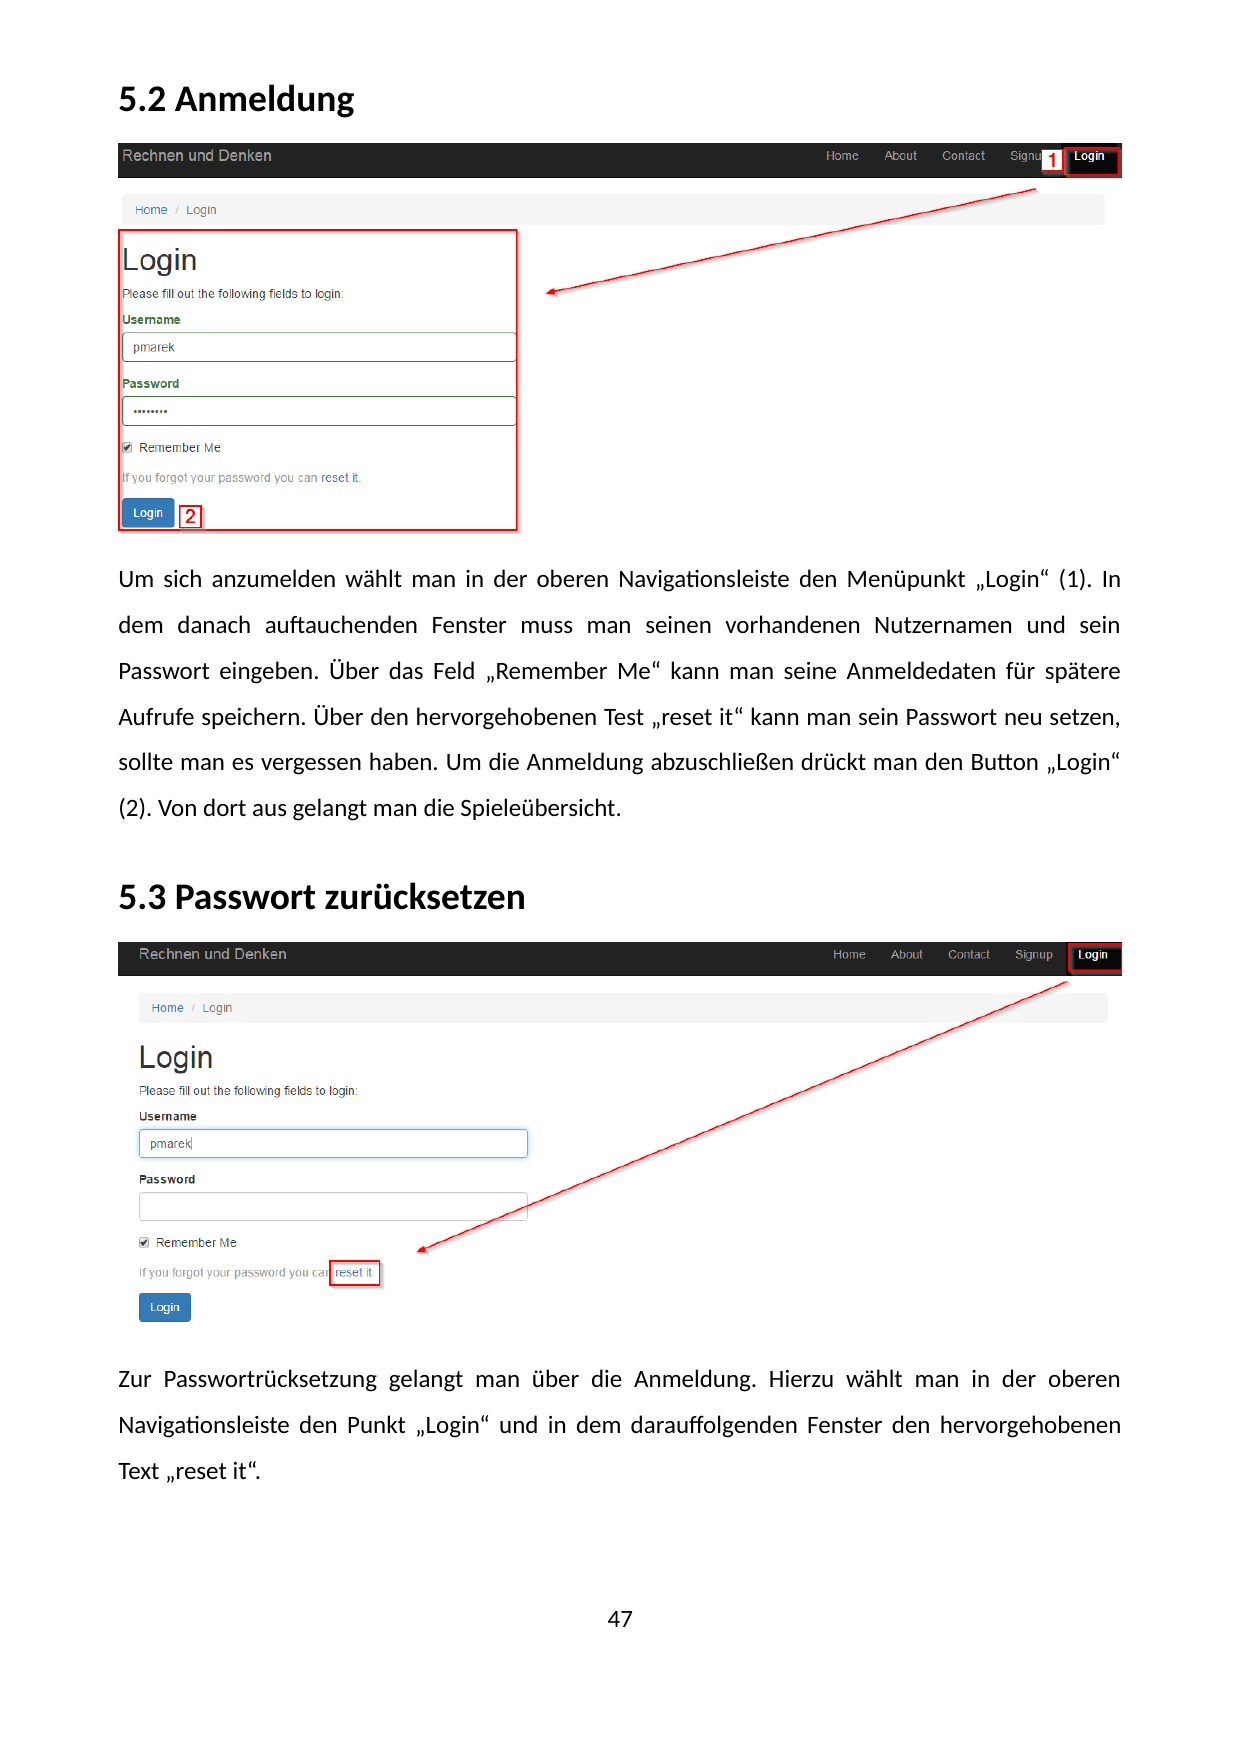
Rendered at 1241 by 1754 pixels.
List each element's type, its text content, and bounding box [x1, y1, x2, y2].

text Um sich anzumelden wählt man in der oberen Navigationsleiste den Menüpunkt „Login“ (1). In dem danach auftauchenden Fenster muss man seinen vorhandenen Nutzernamen und sein Passwort eingeben. Über das Feld „Remember Me“ kann man seine Anmeldedaten für spätere Aufrufe speichern. Über den hervorgehobenen Test „reset it“ kann man sein Passwort neu setzen, sollte man es vergessen haben. Um die Anmeldung abzuschließen drückt man den Button „Login“ (2). Von dort aus gelangt man die Spieleübersicht. [118, 563, 1122, 823]
text Zur Passwortrücksetzung gelangt man über die Anmeldung. Hierzu wählt man in der oberen Navigationsleiste den Punkt „Login“ und in dem darauffolgenden Fenster den hervorgehobenen Text „reset it“. [118, 1363, 1122, 1485]
subtitle 5.2 Anmeldung [118, 75, 1122, 121]
subtitle 5.3 Passwort zurücksetzen [118, 873, 1122, 919]
